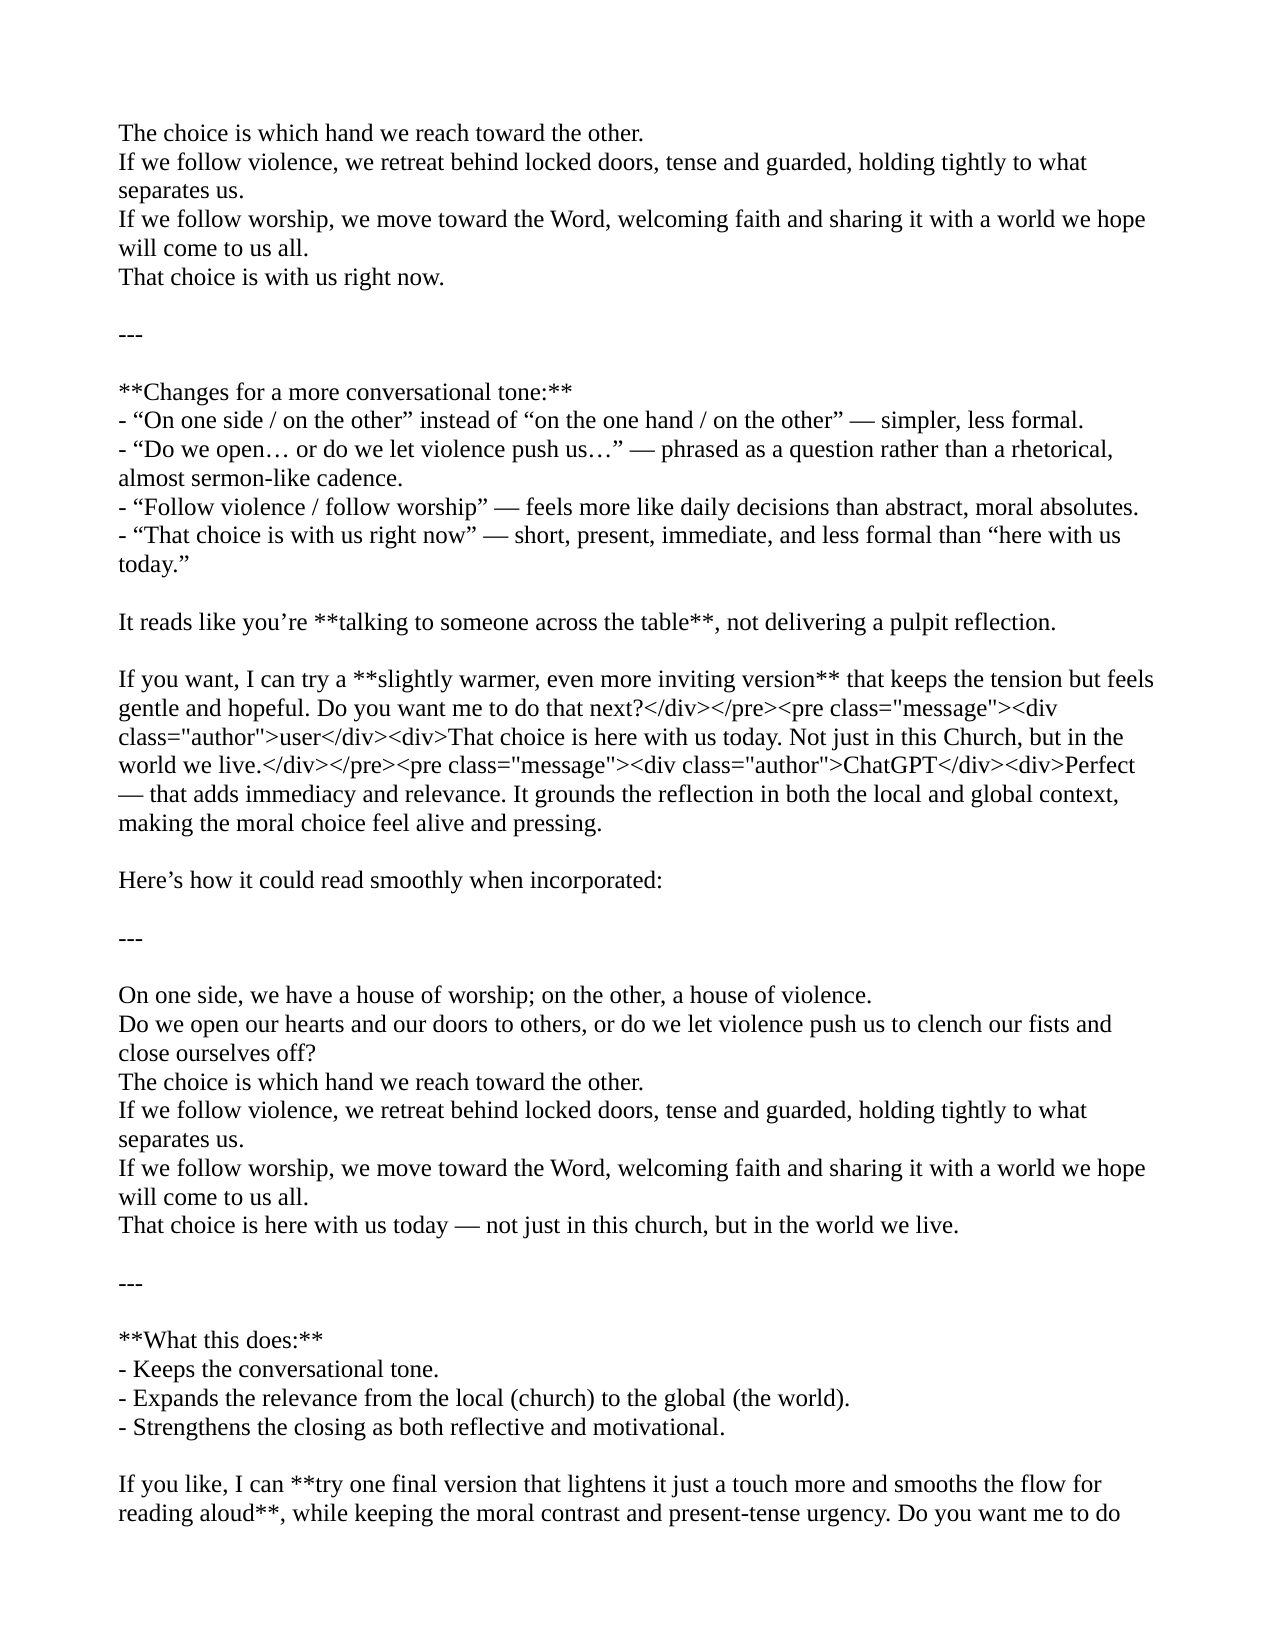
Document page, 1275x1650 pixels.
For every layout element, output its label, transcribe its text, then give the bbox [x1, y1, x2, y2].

text The choice is which hand we reach toward the other. [118, 118, 1157, 147]
text On one side, we have a house of worship; on the other, a house of violence. [118, 981, 1157, 1009]
text The choice is which hand we reach toward the other. [118, 1067, 1157, 1096]
text Here’s how it could read smoothly when incorporated: [118, 866, 1157, 894]
text If you want, I can try a **slightly warmer, even more inviting version** that keeps the tension but feels gentle and hopeful. Do you want me to do that next?</div></pre><pre class="message"><div class="author">user</div><div>That choice is here with us today. Not just in this Church, but in the world we live.</div></pre><pre class="message"><div class="author">ChatGPT</div><div>Perfect — that adds immediacy and relevance. It grounds the reflection in both the local and global context, making the moral choice feel alive and pressing. [118, 664, 1157, 837]
text Do we open our hearts and our doors to others, or do we let violence push us to clench our fists and close ourselves off? [118, 1009, 1157, 1067]
text - Strengthens the closing as both reflective and motivational. [118, 1412, 1157, 1441]
text That choice is with us right now. [118, 262, 1157, 291]
text If you like, I can **try one final version that lightens it just a touch more and smooths the flow for reading aloud**, while keeping the moral contrast and present-tense urgency. Do you want me to do [118, 1469, 1157, 1527]
text - “On one side / on the other” instead of “on the one hand / on the other” — simpler, less formal. [118, 406, 1157, 434]
text **Changes for a more conversational tone:** [118, 377, 1157, 406]
text If we follow worship, we move toward the Word, welcoming faith and sharing it with a world we hope will come to us all. [118, 204, 1157, 262]
text - “Follow violence / follow worship” — feels more like daily decisions than abstract, moral absolutes. [118, 492, 1157, 521]
text If we follow violence, we retreat behind locked doors, tense and guarded, holding tightly to what separates us. [118, 1096, 1157, 1153]
text If we follow worship, we move toward the Word, welcoming faith and sharing it with a world we hope will come to us all. [118, 1153, 1157, 1211]
text **What this does:** [118, 1326, 1157, 1354]
text That choice is here with us today — not just in this church, but in the world we live. [118, 1211, 1157, 1239]
text - “That choice is with us right now” — short, present, immediate, and less formal than “here with us today.” [118, 521, 1157, 578]
text - “Do we open… or do we let violence push us…” — phrased as a question rather than a rhetorical, almost sermon-like cadence. [118, 434, 1157, 492]
text --- [118, 1268, 1157, 1297]
text If we follow violence, we retreat behind locked doors, tense and guarded, holding tightly to what separates us. [118, 147, 1157, 204]
text - Keeps the conversational tone. [118, 1354, 1157, 1383]
text It reads like you’re **talking to someone across the table**, not delivering a pulpit reflection. [118, 607, 1157, 636]
text --- [118, 319, 1157, 348]
text - Expands the relevance from the local (church) to the global (the world). [118, 1383, 1157, 1412]
text --- [118, 923, 1157, 952]
